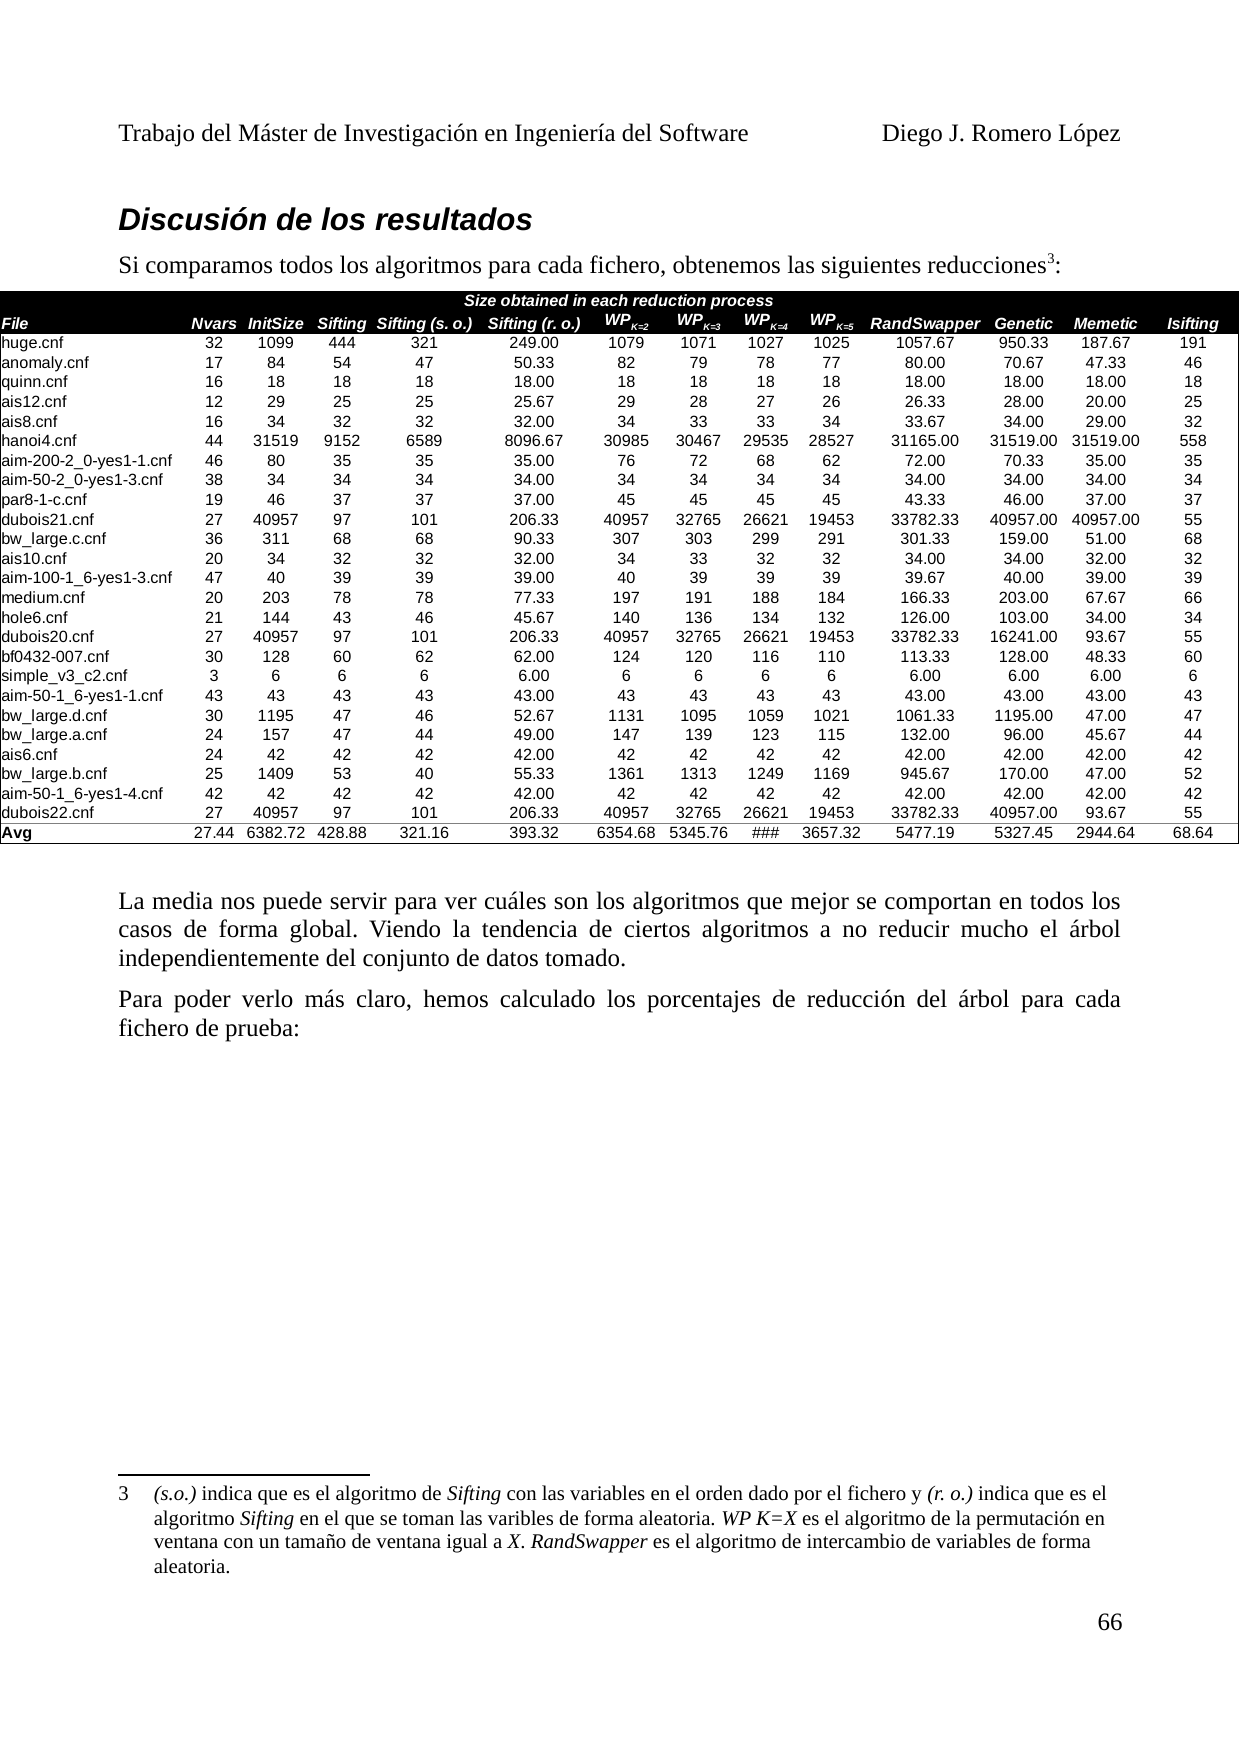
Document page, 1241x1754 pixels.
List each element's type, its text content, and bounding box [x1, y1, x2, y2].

text La media nos puede servir para ver cuáles son los algoritmos que mejor se comportan en todos los casos de forma global. Viendo la tendencia de ciertos algoritmos a no reducir mucho el árbol independientemente del conjunto de datos tomado. [118, 886, 1122, 972]
text Si comparamos todos los algoritmos para cada fichero, obtenemos las siguientes reducciones: [118, 250, 1122, 278]
subtitle Discusión de los resultados [118, 201, 1122, 237]
text (s.o.) indica que es el algoritmo de Sifting con las variables en el orden dado por el fichero y (r. o.) indica que es el algoritmo Sifting en el que se toman las varibles de forma aleatoria. WP K=X es el algoritmo de la permutación en ventana con un tamaño de ventana igual a X. RandSwapper es el algoritmo de intercambio de variables de forma aleatoria. [118, 1481, 1122, 1578]
text Para poder verlo más claro, hemos calculado los porcentajes de reducción del árbol para cada fichero de prueba: [118, 984, 1122, 1042]
